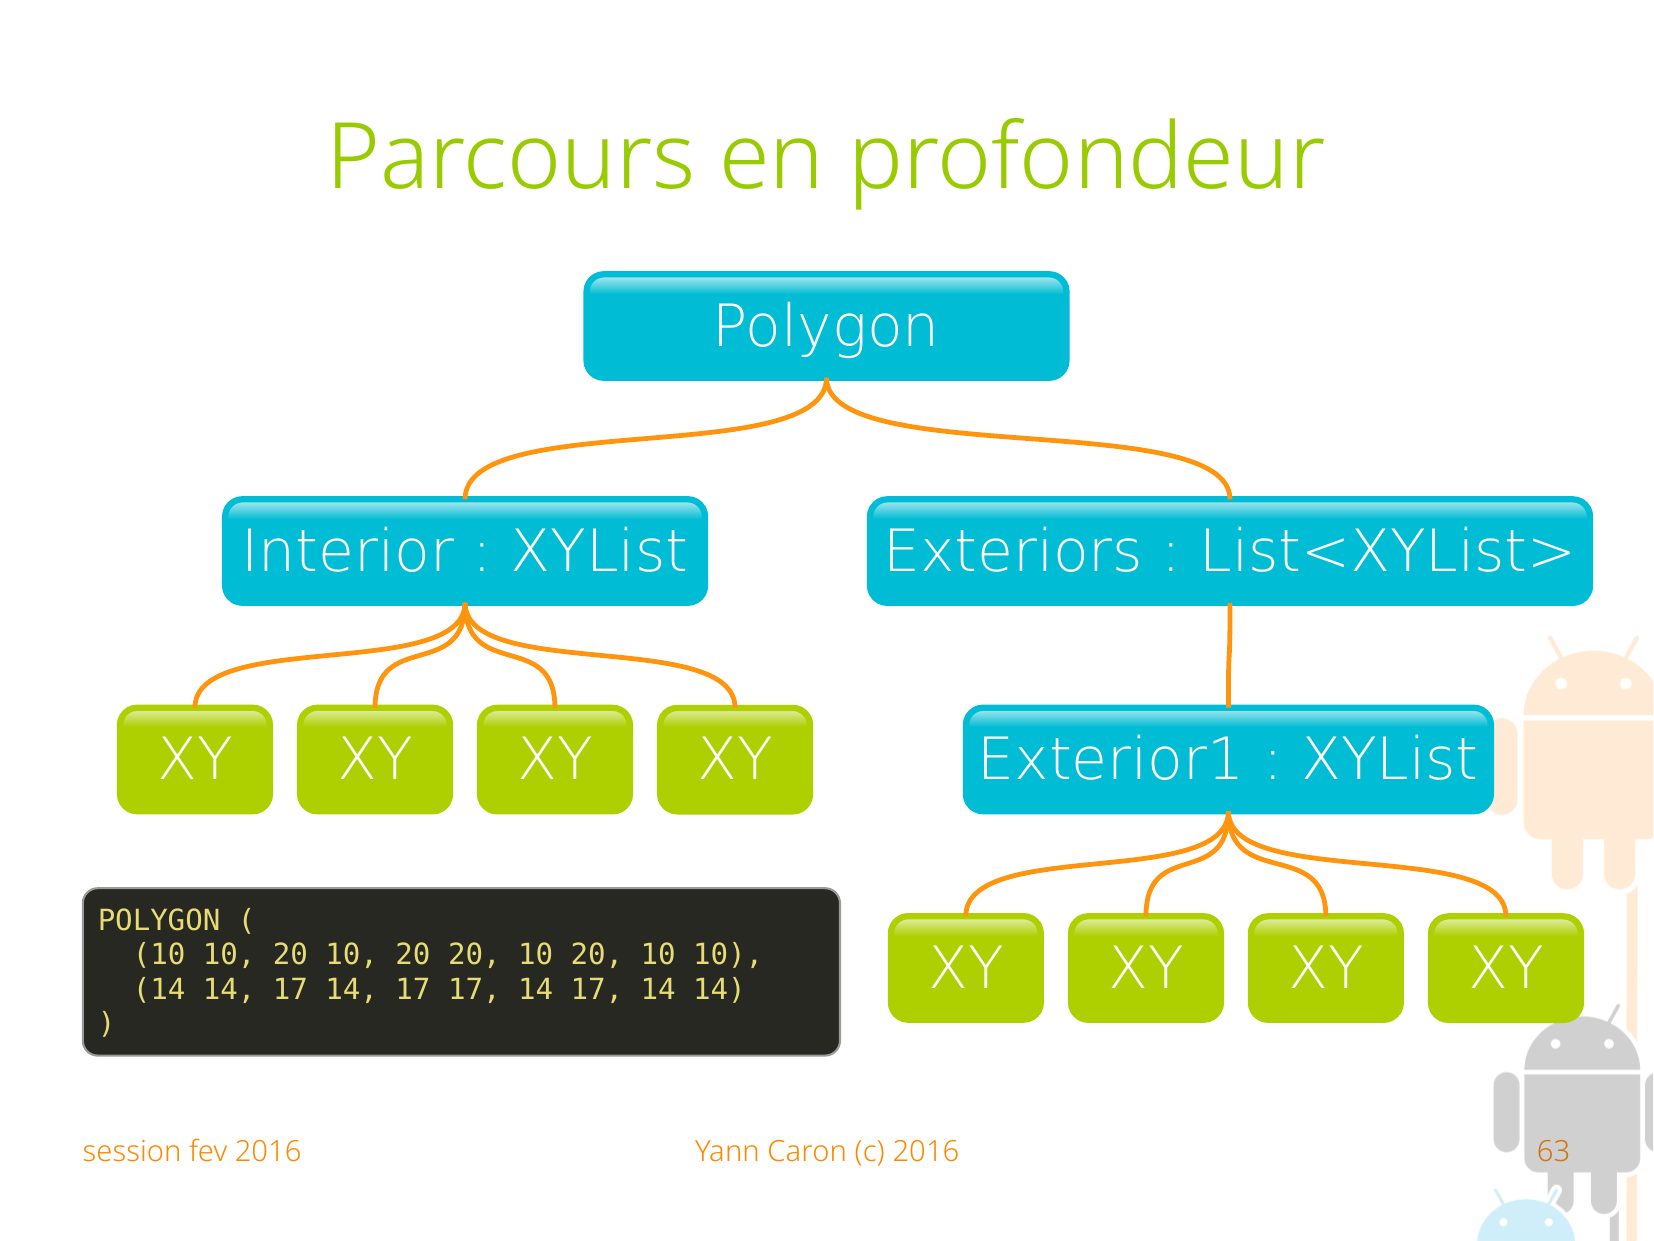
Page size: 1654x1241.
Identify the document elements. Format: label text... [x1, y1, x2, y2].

text_box XY [1431, 916, 1581, 1020]
picture [240, 423, 751, 499]
title Parcours en profondeur [82, 49, 1571, 257]
text_box XY [660, 707, 811, 812]
text_box XY [480, 707, 630, 812]
text_box Exteriors : List<XYList> [870, 499, 1591, 603]
text_box XY [1071, 916, 1221, 1020]
text_box POLYGON ( (10 10, 20 10, 20 20, 10 20, 10 10), (14 14, 17 14, 17 17, 14 17, 14 14) ) [82, 888, 841, 1056]
picture [240, 423, 1654, 1241]
text_box Polygon [586, 274, 1067, 378]
text_box XY [1250, 916, 1401, 1020]
text_box XY [120, 707, 270, 812]
text_box Interior : XYList [225, 499, 706, 603]
picture [240, 603, 462, 665]
text_box Exterior1 : XYList [965, 707, 1491, 812]
text_box XY [300, 707, 451, 812]
text_box XY [890, 916, 1041, 1020]
